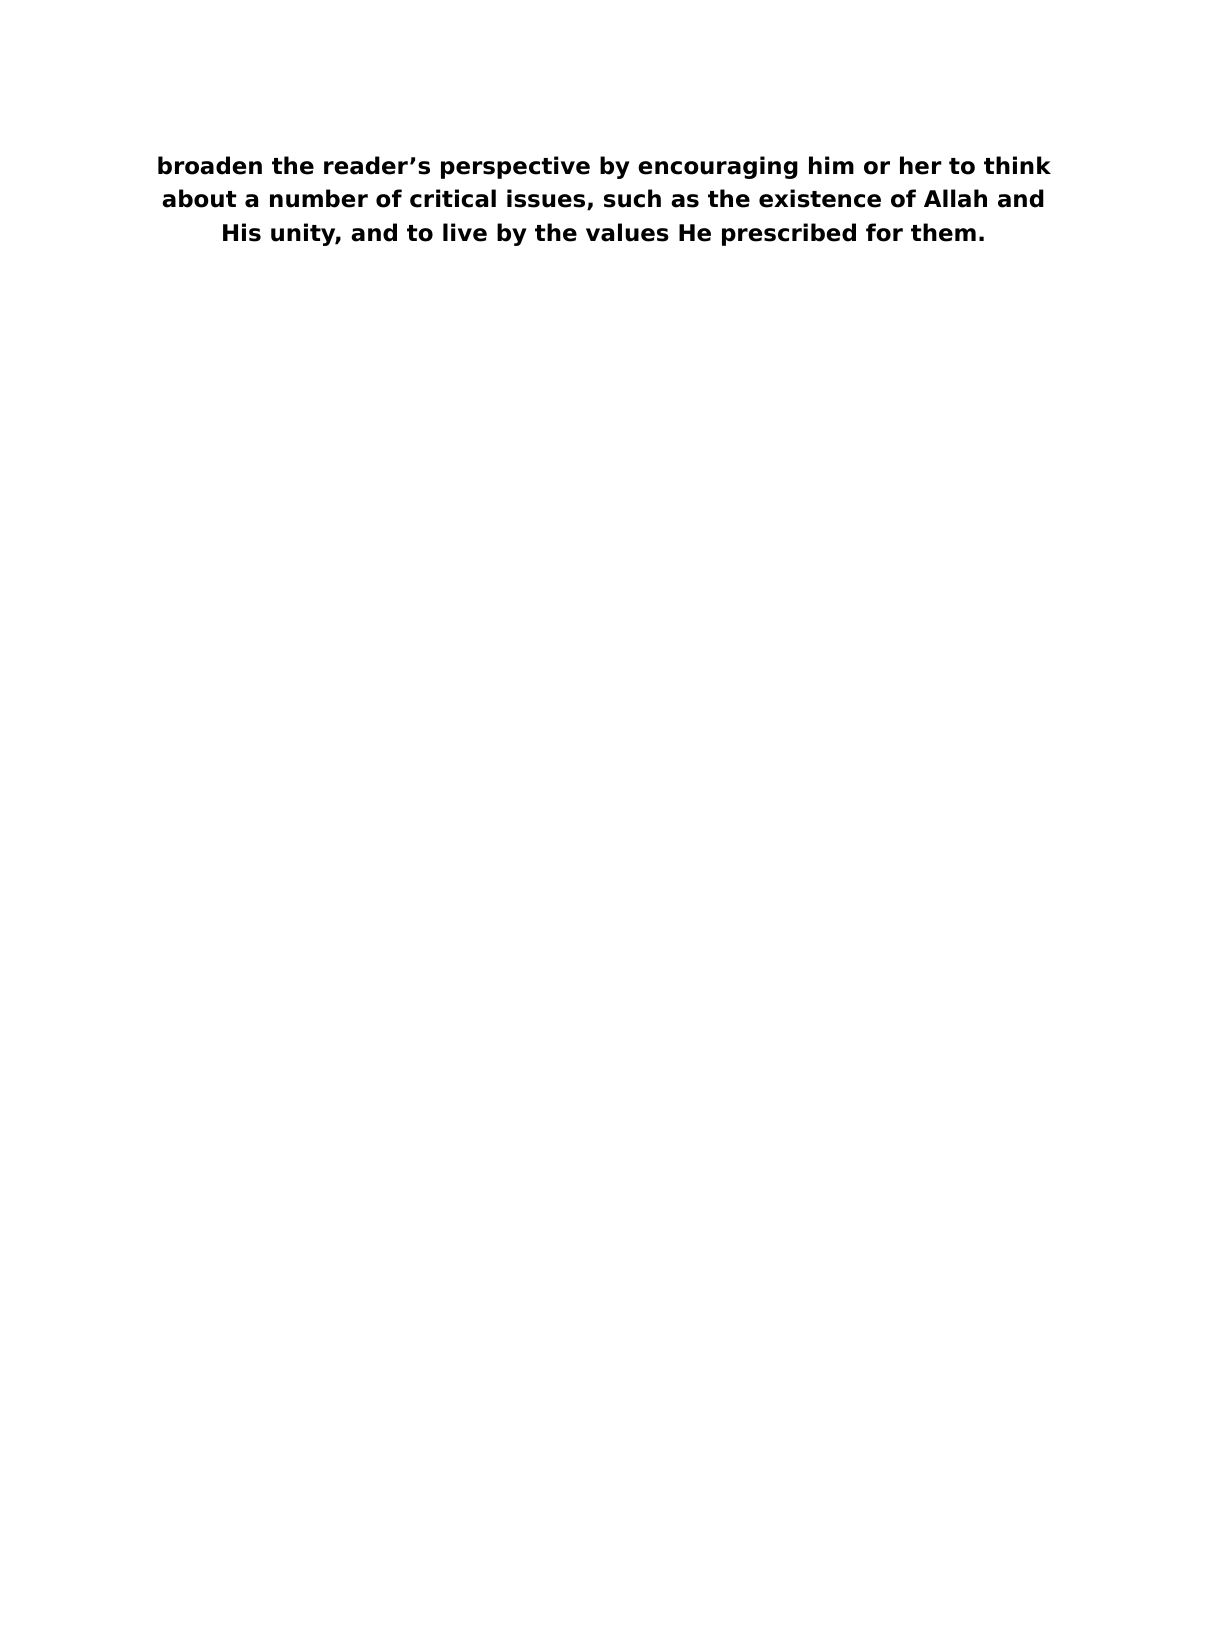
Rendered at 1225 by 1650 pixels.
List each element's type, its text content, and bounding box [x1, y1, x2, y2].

text broaden the reader’s perspective by encouraging him or her to think about a number of critical issues, such as the existence of Allah and His unity, and to live by the values He prescribed for them. [148, 148, 1060, 248]
